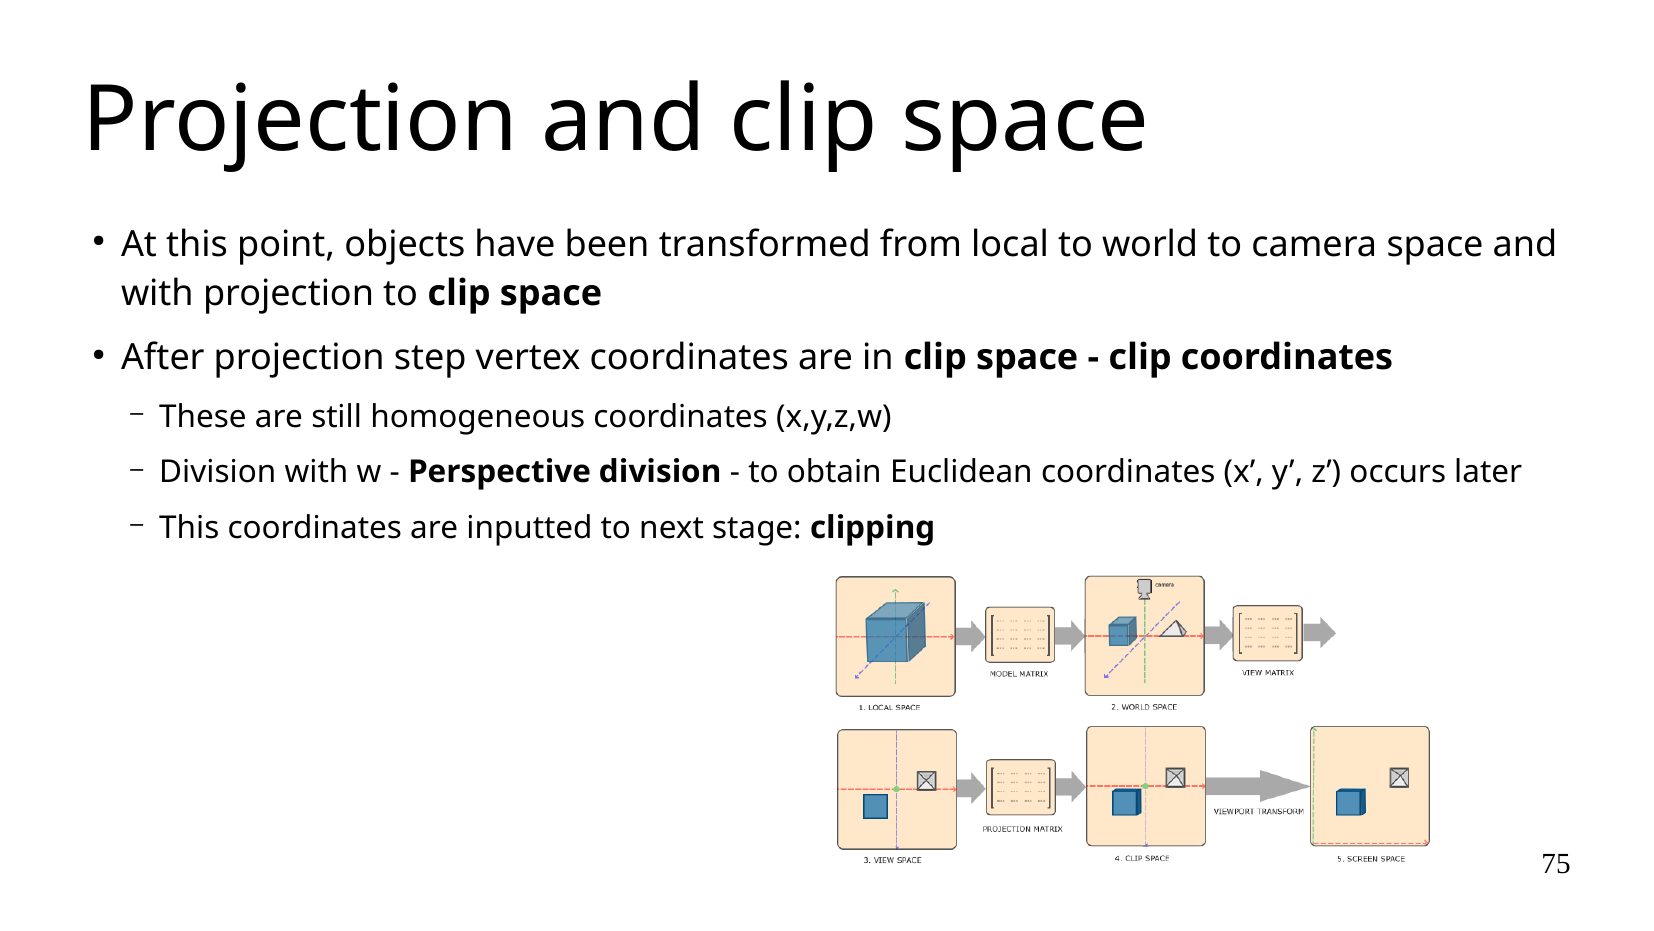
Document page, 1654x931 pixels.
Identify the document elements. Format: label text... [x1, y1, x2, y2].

picture [825, 569, 1442, 874]
list At this point, objects have been transformed from local to world to camera space and with projection to clip space After projection step vertex coordinates are in clip space - clip coordinates These are still homogeneous coordinates (x,y,z,w) Division with w - Perspective division - to obtain Euclidean coordinates (x’, y’, z’) occurs later This coordinates are inputted to next stage: clipping [82, 217, 1571, 556]
title Projection and clip space [82, 37, 1571, 193]
